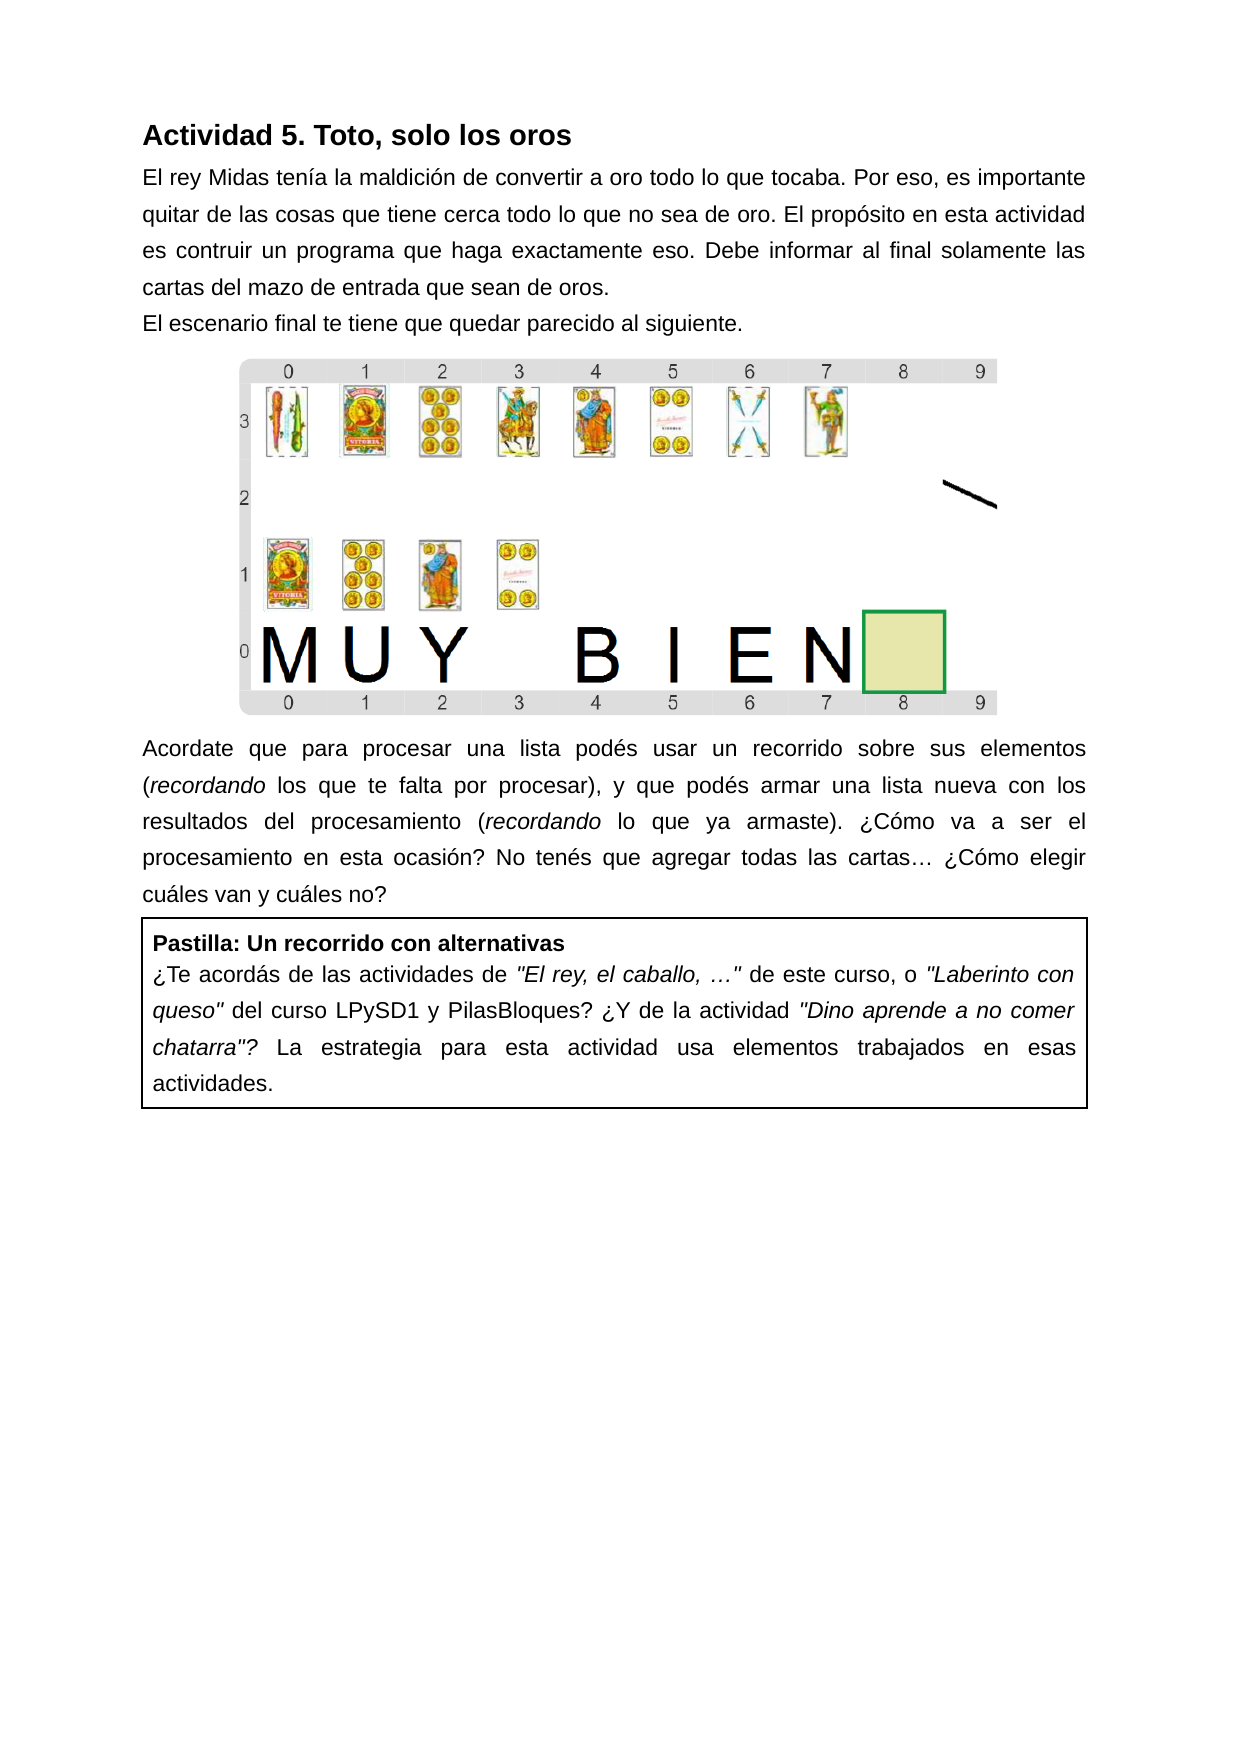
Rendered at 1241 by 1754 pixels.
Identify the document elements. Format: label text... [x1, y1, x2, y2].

picture [232, 346, 998, 726]
text Actividad 5. Toto, solo los oros [142, 118, 1087, 152]
text El escenario final te tiene que quedar parecido al siguiente. [142, 310, 1087, 336]
text El rey Midas tenía la maldición de convertir a oro todo lo que tocaba. Por eso, es importante quitar de las cosas que tiene cerca todo lo que no sea de oro. El propósito en esta actividad es contruir un programa que haga exactamente eso. Debe informar al final solamente las cartas del mazo de entrada que sean de oros. [142, 164, 1087, 300]
table_header Pastilla: Un recorrido con alternativas ¿Te acordás de las actividades de "El rey, el caballo, …" de este curso, o "Laberinto con queso" del curso LPySD1 y PilasBloques? ¿Y de la actividad "Dino aprende a no comer chatarra"? La estrategia para esta actividad usa elementos trabajados en esas actividades. [143, 919, 1086, 1107]
text Acordate que para procesar una lista podés usar un recorrido sobre sus elementos (recordando los que te falta por procesar), y que podés armar una lista nueva con los resultados del procesamiento (recordando lo que ya armaste). ¿Cómo va a ser el procesamiento en esta ocasión? No tenés que agregar todas las cartas… ¿Cómo elegir cuáles van y cuáles no? [142, 735, 1087, 907]
